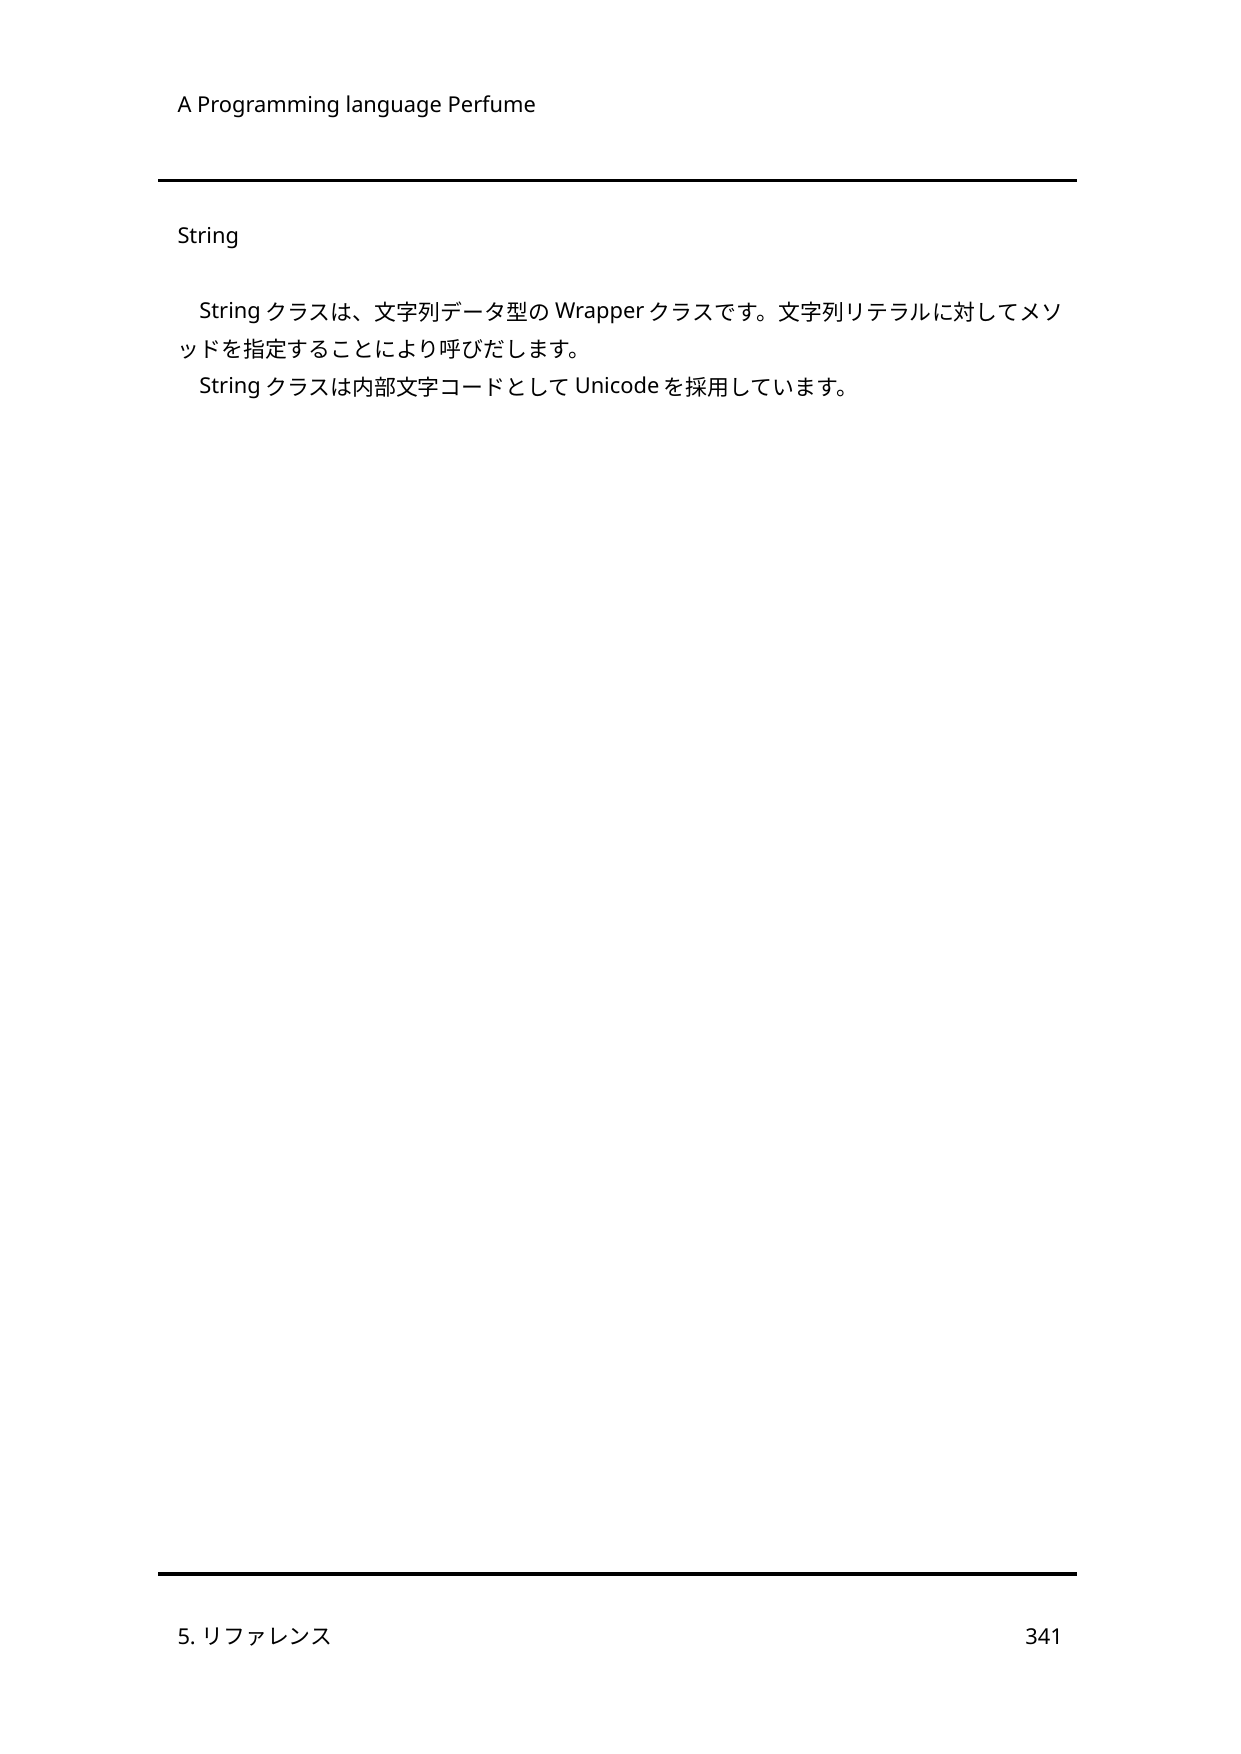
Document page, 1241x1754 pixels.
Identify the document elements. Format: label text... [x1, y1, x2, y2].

text Stringクラスは、文字列データ型のWrapperクラスです。文字列リテラルに対してメソッドを指定することにより呼びだします。 [177, 292, 1063, 367]
text Stringクラスは内部文字コードとしてUnicodeを採用しています。 [177, 367, 1063, 404]
subtitle String [177, 217, 1063, 254]
